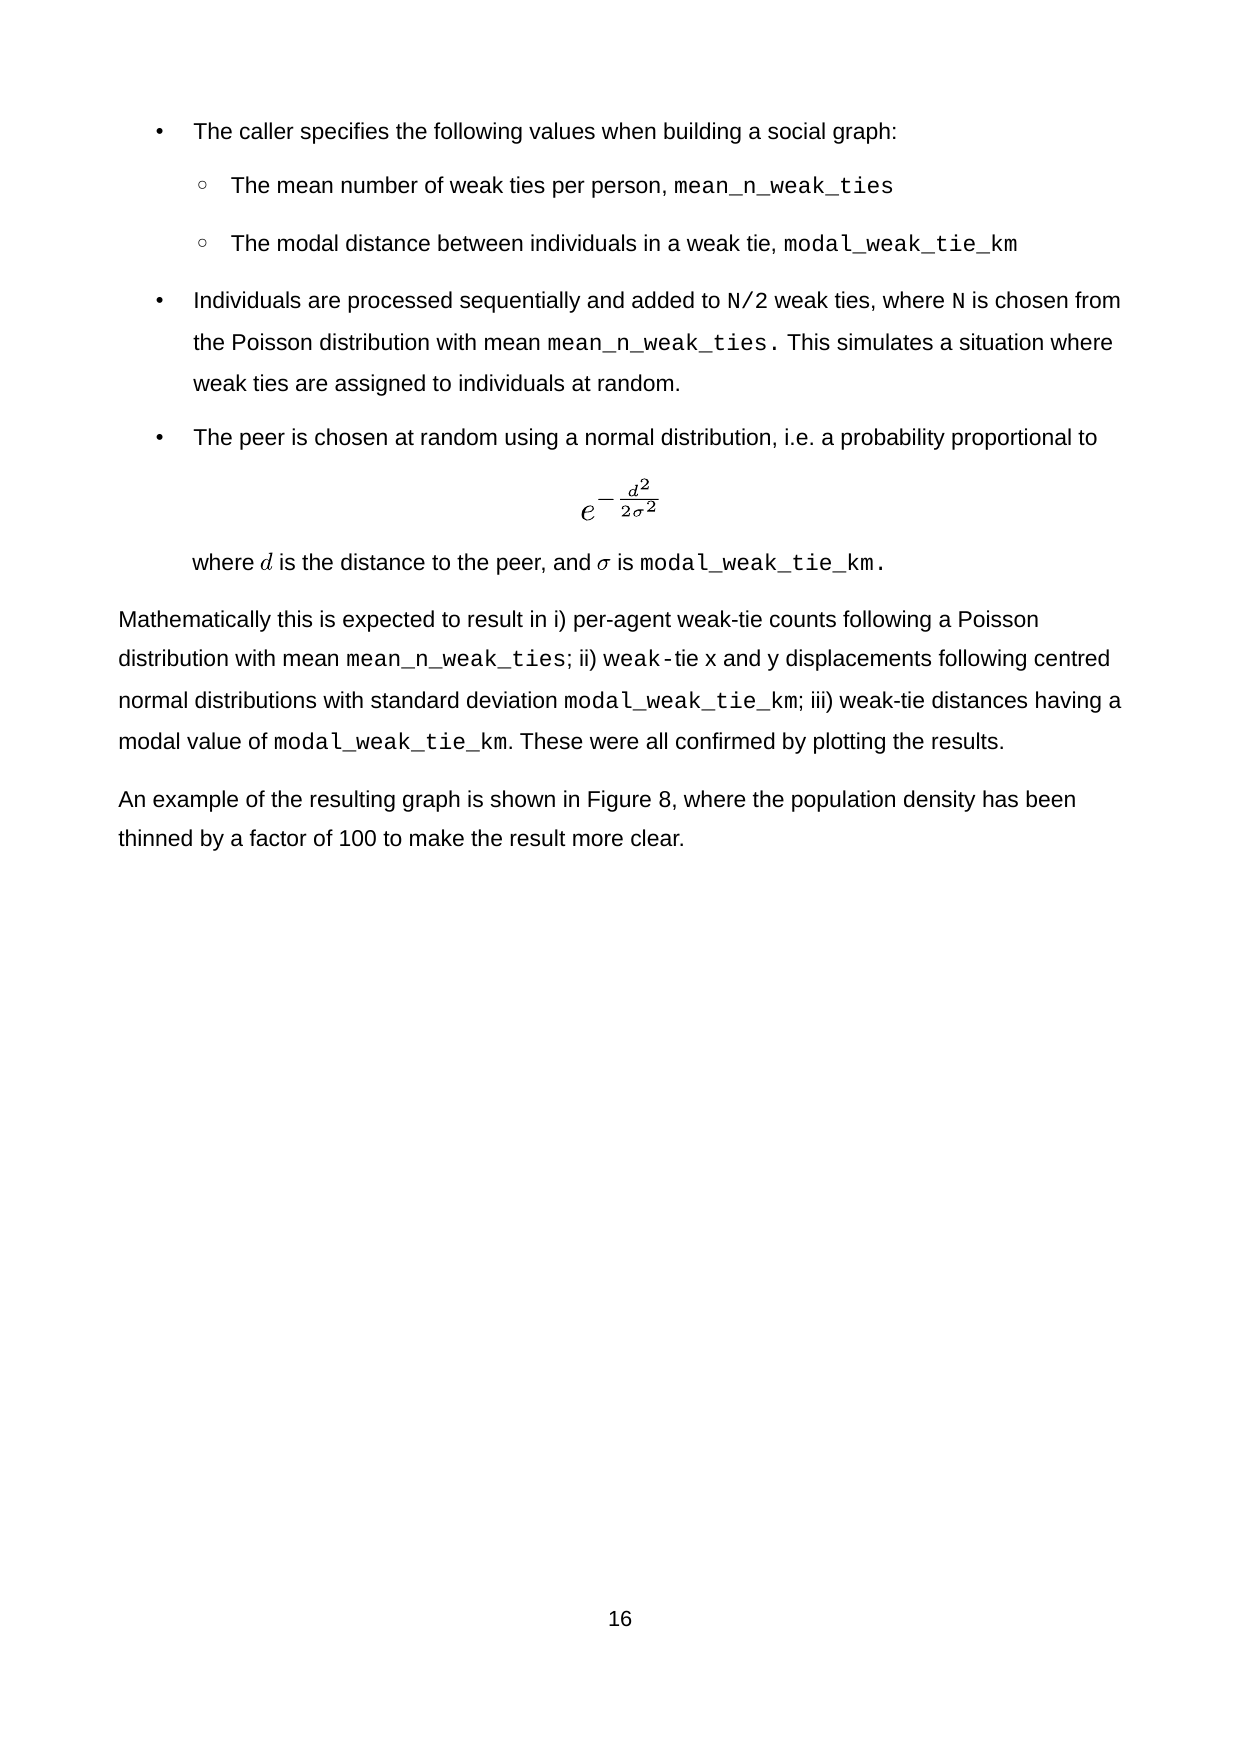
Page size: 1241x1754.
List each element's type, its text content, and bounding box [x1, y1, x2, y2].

list The mean number of weak ties per person, mean_n_weak_ties [193, 172, 1122, 201]
list The caller specifies the following values when building a social graph: [156, 118, 1122, 144]
text An example of the resulting graph is shown in Figure 8, where the population density has been thinned by a factor of 100 to make the result more clear. [118, 786, 1122, 851]
list The peer is chosen at random using a normal distribution, i.e. a probability proportional to [156, 424, 1122, 451]
text where is the distance to the peer, and is modal_weak_tie_km. [192, 548, 1122, 577]
list The modal distance between individuals in a weak tie, modal_weak_tie_km [193, 230, 1122, 258]
list Individuals are processed sequentially and added to N/2 weak ties, where N is chosen from the Poisson distribution with mean mean_n_weak_ties. This simulates a situation where weak ties are assigned to individuals at random. [156, 287, 1122, 396]
text Mathematically this is expected to result in i) per-agent weak-tie counts following a Poisson distribution with mean mean_n_weak_ties; ii) weak-tie x and y displacements following centred normal distributions with standard deviation modal_weak_tie_km; iii) weak-tie distances having a modal value of modal_weak_tie_km. These were all confirmed by plotting the results. [118, 606, 1122, 757]
